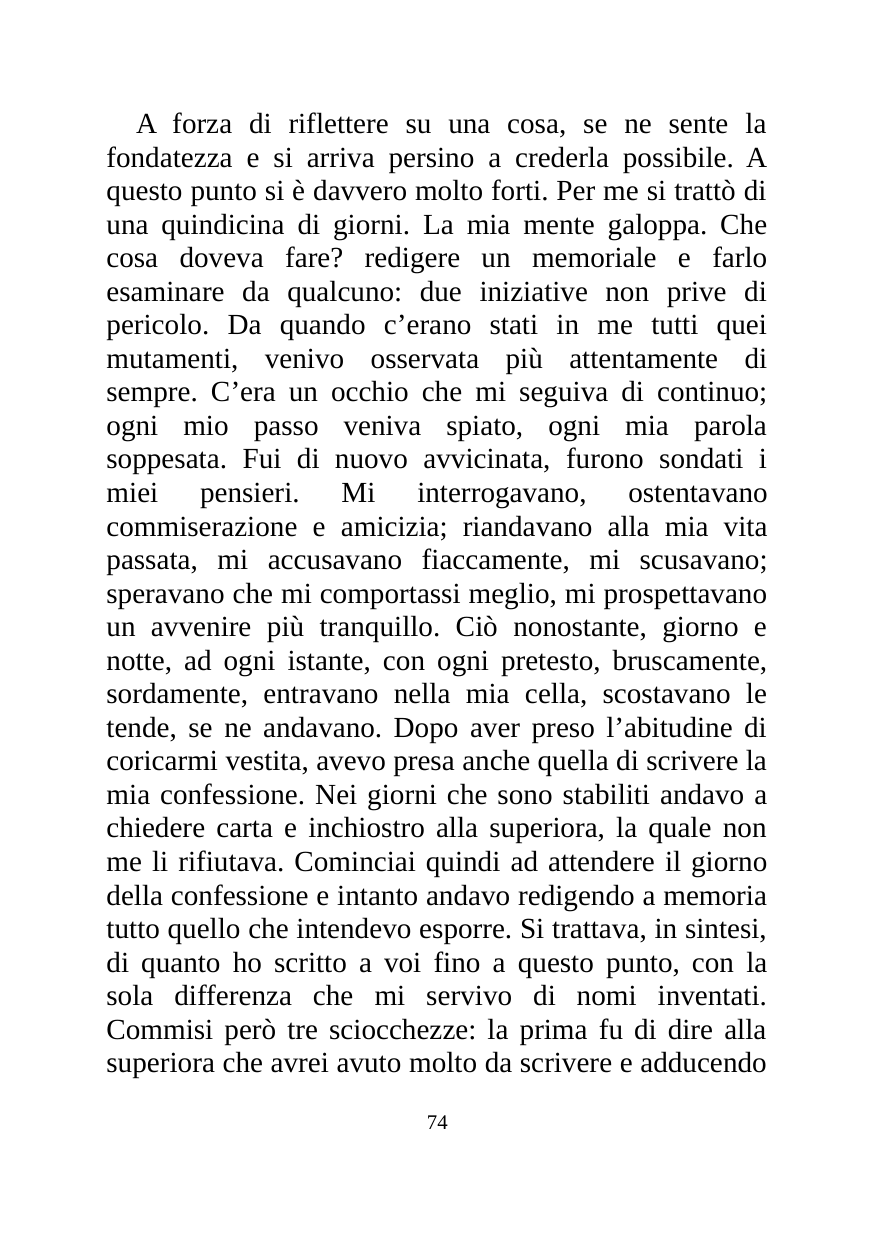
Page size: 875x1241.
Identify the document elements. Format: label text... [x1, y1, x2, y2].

text A forza di riflettere su una cosa, se ne sente la fondatezza e si arriva persino a crederla possibile. A questo punto si è davvero molto forti. Per me si trattò di una quindicina di giorni. La mia mente galoppa. Che cosa doveva fare? redigere un memoriale e farlo esaminare da qualcuno: due iniziative non prive di pericolo. Da quando c’erano stati in me tutti quei mutamenti, venivo osservata più attentamente di sempre. C’era un occhio che mi seguiva di continuo; ogni mio passo veniva spiato, ogni mia parola soppesata. Fui di nuovo avvicinata, furono sondati i miei pensieri. Mi interrogavano, ostentavano commiserazione e amicizia; riandavano alla mia vita passata, mi accusavano fiaccamente, mi scusavano; speravano che mi comportassi meglio, mi prospettavano un avvenire più tranquillo. Ciò nonostante, giorno e notte, ad ogni istante, con ogni pretesto, bruscamente, sordamente, entravano nella mia cella, scostavano le tende, se ne andavano. Dopo aver preso l’abitudine di coricarmi vestita, avevo presa anche quella di scrivere la mia confessione. Nei giorni che sono stabiliti andavo a chiedere carta e inchiostro alla superiora, la quale non me li rifiutava. Cominciai quindi ad attendere il giorno della confessione e intanto andavo redigendo a memoria tutto quello che intendevo esporre. Si trattava, in sintesi, di quanto ho scritto a voi fino a questo punto, con la sola differenza che mi servivo di nomi inventati. Commisi però tre sciocchezze: la prima fu di dire alla superiora che avrei avuto molto da scrivere e adducendo [106, 106, 768, 1079]
